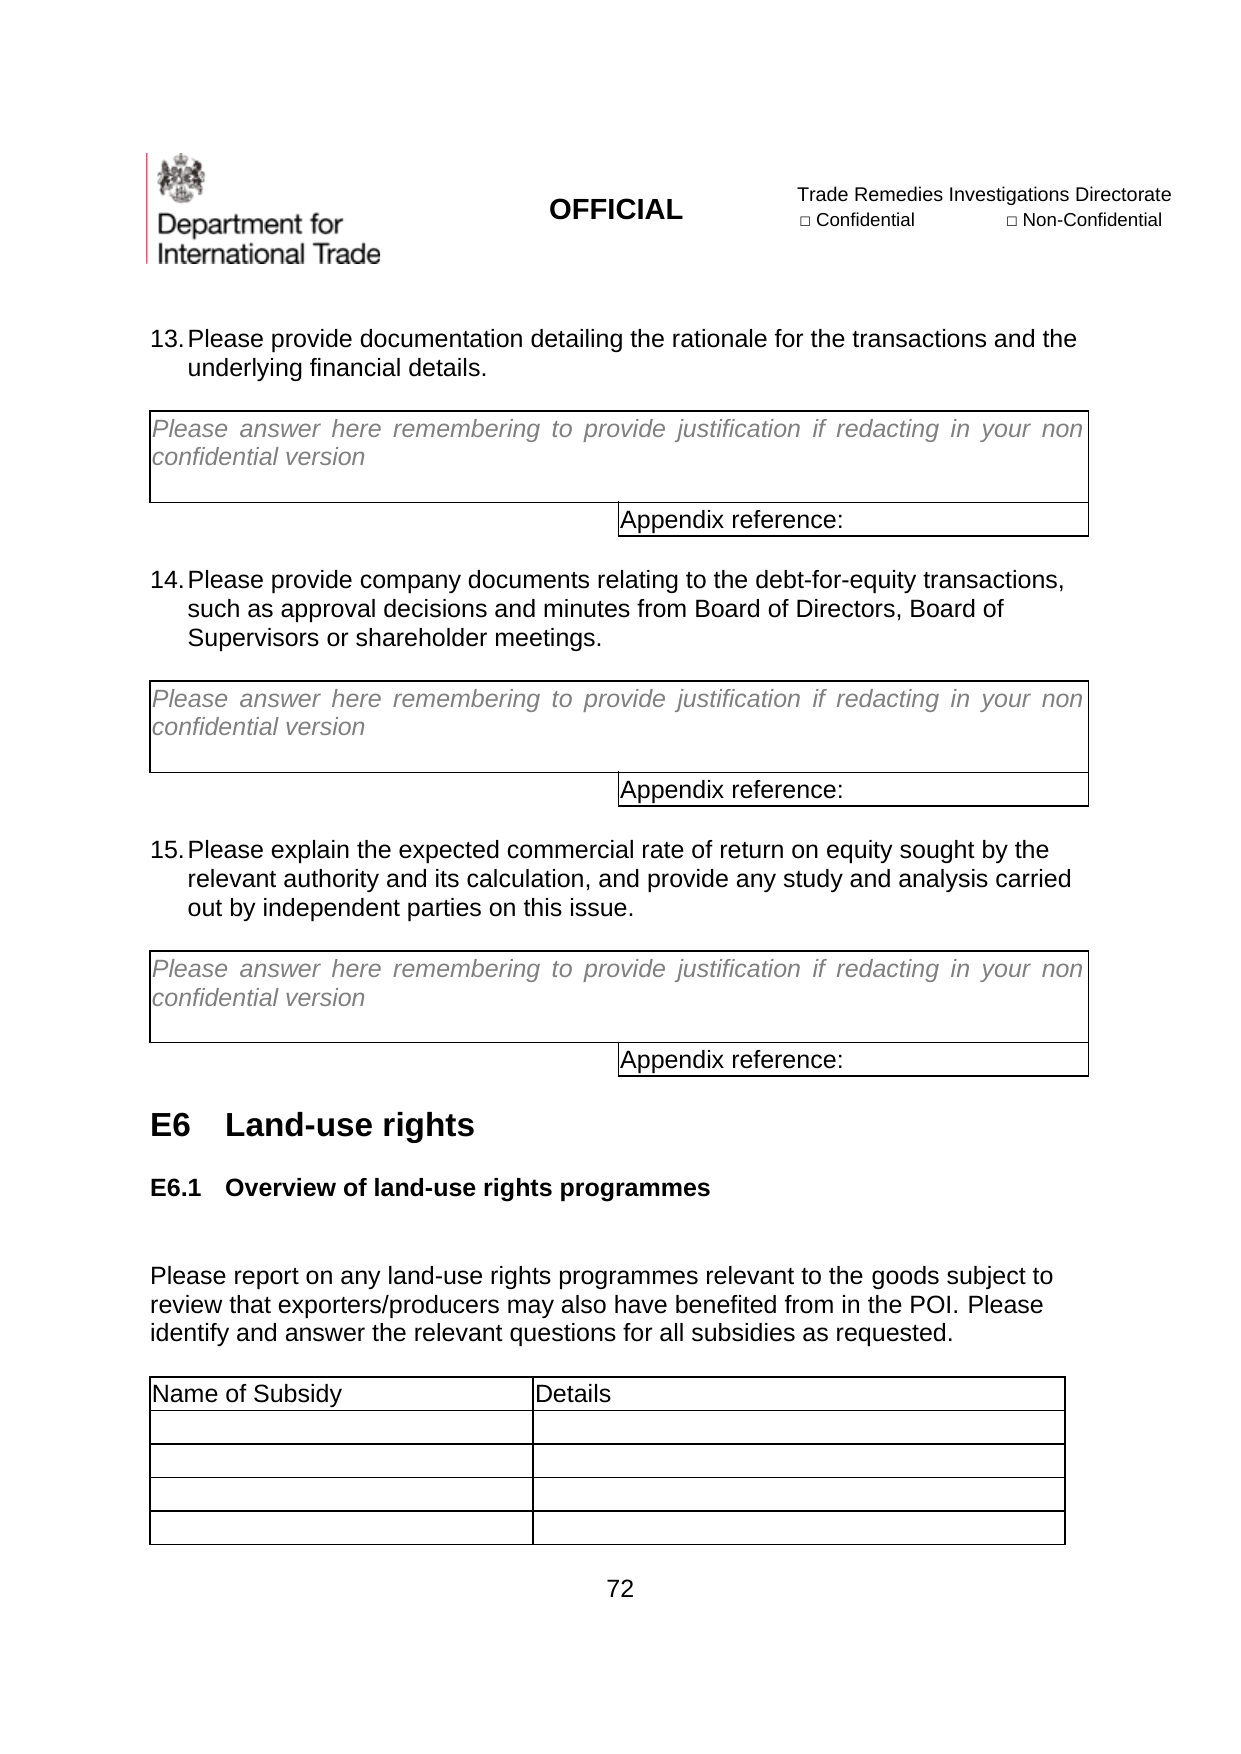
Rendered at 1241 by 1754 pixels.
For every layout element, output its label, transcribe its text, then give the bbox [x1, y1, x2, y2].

table_header Details [534, 1378, 1064, 1409]
table_header Please answer here remembering to provide justification if redacting in your non confidential version [151, 682, 1088, 771]
text E6.1 Overview of land-use rights programmes [150, 1173, 1090, 1201]
table_cell Appendix reference: [619, 773, 1088, 805]
table_cell [534, 1478, 1064, 1510]
subtitle E6 Land-use rights [150, 1106, 1090, 1144]
table_cell [151, 1445, 532, 1477]
table_cell Appendix reference: [619, 1043, 1088, 1075]
table_cell [150, 1043, 618, 1075]
list Please explain the expected commercial rate of return on equity sought by the relevant authority and its calculation, and provide any study and analysis carried out by independent parties on this issue. [150, 835, 1090, 922]
table_cell [150, 503, 618, 535]
table_header Name of Subsidy [151, 1378, 532, 1409]
text Please report on any land-use rights programmes relevant to the goods subject to review that exporters/producers may also have benefited from in the POI. Please identify and answer the relevant questions for all subsidies as requested. [150, 1261, 1090, 1347]
table_cell Appendix reference: [619, 503, 1088, 535]
table_cell [534, 1512, 1064, 1543]
table_cell [150, 773, 618, 805]
table_cell [534, 1445, 1064, 1477]
table_cell [534, 1411, 1064, 1443]
list Please provide documentation detailing the rationale for the transactions and the underlying financial details. [150, 324, 1090, 381]
list Please provide company documents relating to the debt-for-equity transactions, such as approval decisions and minutes from Board of Directors, Board of Supervisors or shareholder meetings. [150, 565, 1090, 652]
table_cell [151, 1478, 532, 1510]
table_header Please answer here remembering to provide justification if redacting in your non confidential version [151, 412, 1088, 501]
table_cell [151, 1512, 532, 1543]
table_cell [151, 1411, 532, 1443]
table_header Please answer here remembering to provide justification if redacting in your non confidential version [151, 952, 1088, 1042]
